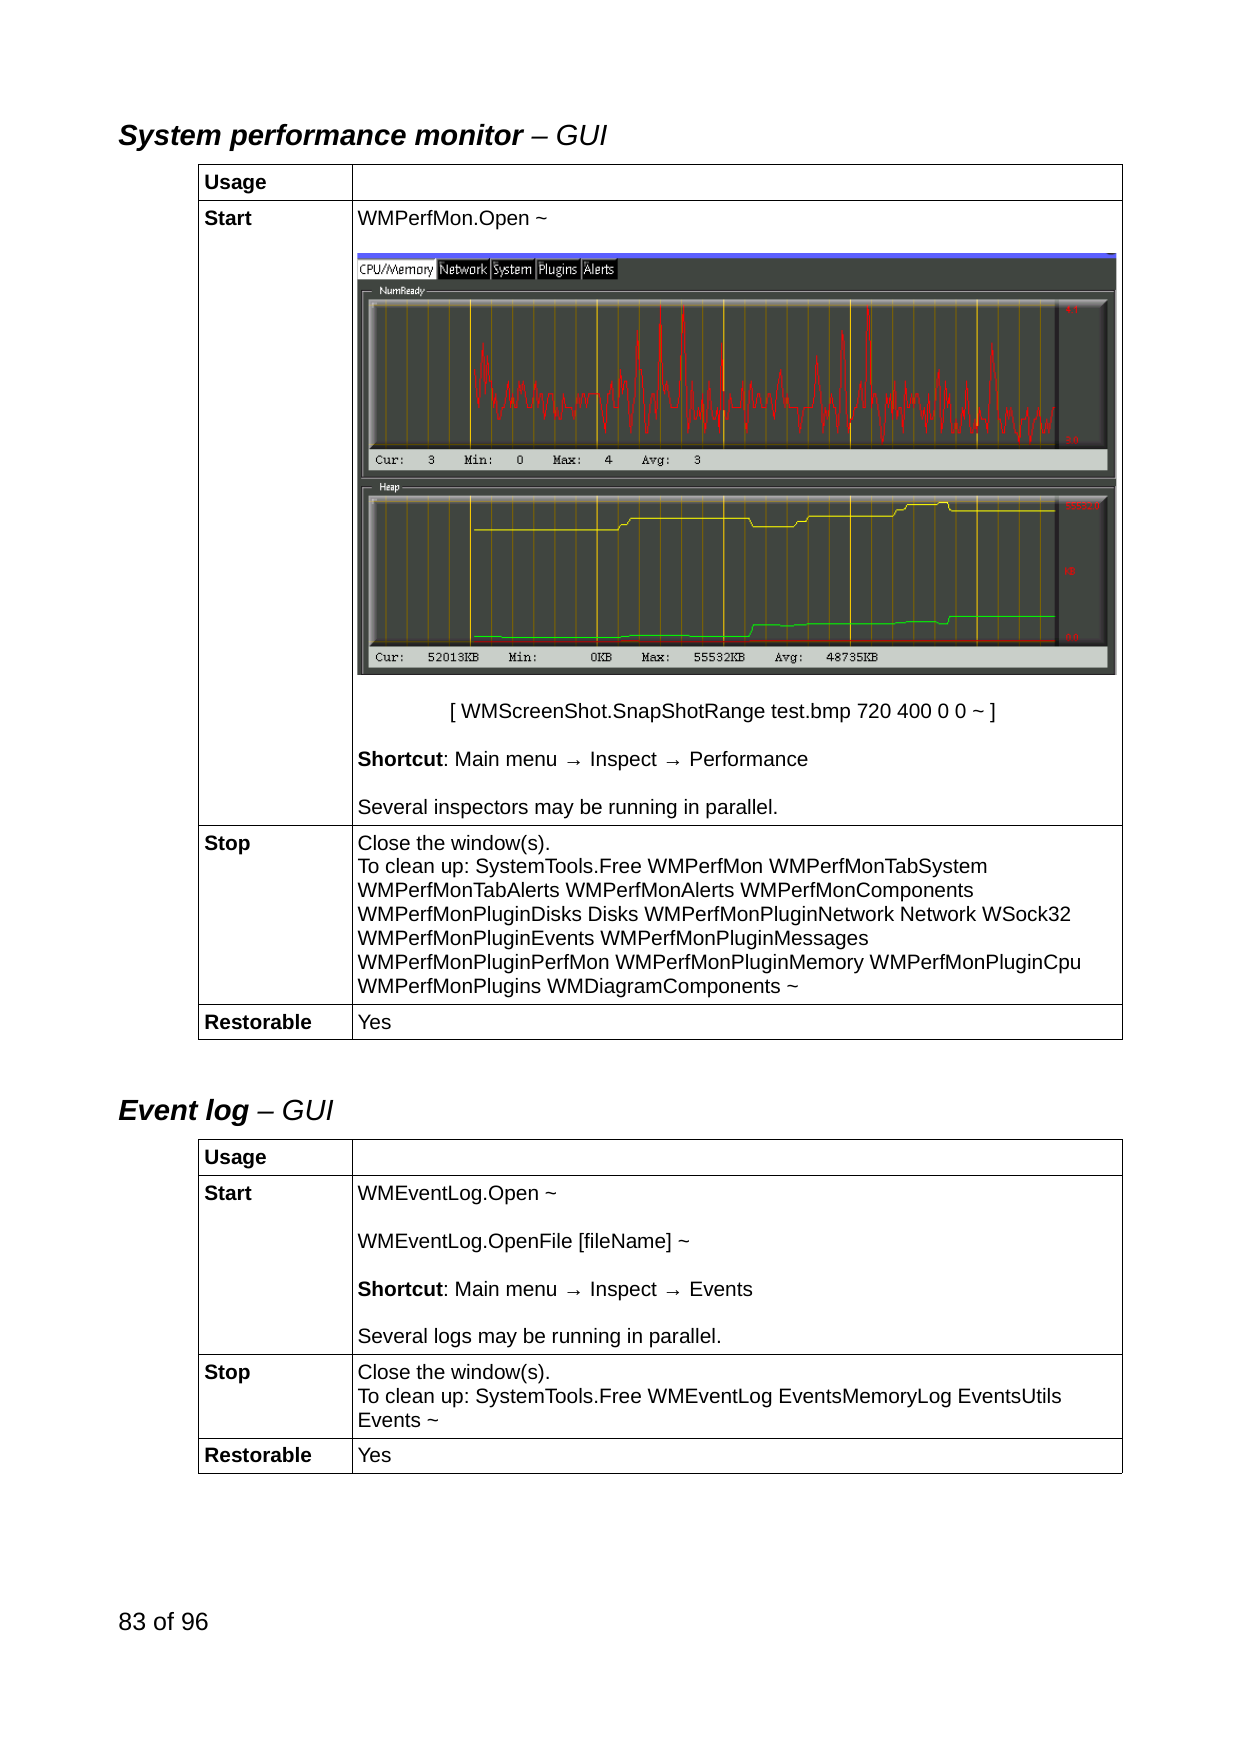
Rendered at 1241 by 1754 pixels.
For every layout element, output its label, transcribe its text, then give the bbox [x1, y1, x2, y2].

table_cell Close the window(s). To clean up: SystemTools.Free WMPerfMon WMPerfMonTabSystem WMPerfMonTabAlerts WMPerfMonAlerts WMPerfMonComponents WMPerfMonPluginDisks Disks WMPerfMonPluginNetwork Network WSock32 WMPerfMonPluginEvents WMPerfMonPluginMessages WMPerfMonPluginPerfMon WMPerfMonPluginMemory WMPerfMonPluginCpu WMPerfMonPlugins WMDiagramComponents ~ [353, 826, 1122, 1004]
table_cell Restorable [199, 1439, 352, 1473]
table_cell Stop [199, 826, 352, 1004]
subtitle Event log – GUI [118, 1093, 1122, 1127]
table_cell Stop [199, 1355, 352, 1437]
table_cell Close the window(s). To clean up: SystemTools.Free WMEventLog EventsMemoryLog EventsUtils Events ~ [353, 1355, 1122, 1437]
table_header [353, 1140, 1122, 1175]
table_cell Yes [353, 1439, 1122, 1473]
table_cell Restorable [199, 1005, 352, 1039]
table_cell [ WMScreenShot.SnapShotRange test.bmp 720 400 0 0 ~ ] Shortcut: Main menu → Inspect → Performance Several inspectors may be running in parallel. [353, 254, 1122, 824]
table_cell WMEventLog.Open ~ WMEventLog.OpenFile [fileName] ~ Shortcut: Main menu → Inspect → Events Several logs may be running in parallel. [353, 1176, 1122, 1354]
table_cell WMPerfMon.Open ~ [353, 201, 1122, 253]
picture [357, 253, 1117, 675]
table_cell Yes [353, 1005, 1122, 1039]
subtitle System performance monitor – GUI [118, 118, 1122, 152]
table_header Usage [199, 165, 352, 200]
table_cell Start [199, 1176, 352, 1354]
table_header [353, 165, 1122, 200]
table_header Usage [199, 1140, 352, 1175]
table_cell Start [199, 201, 352, 824]
